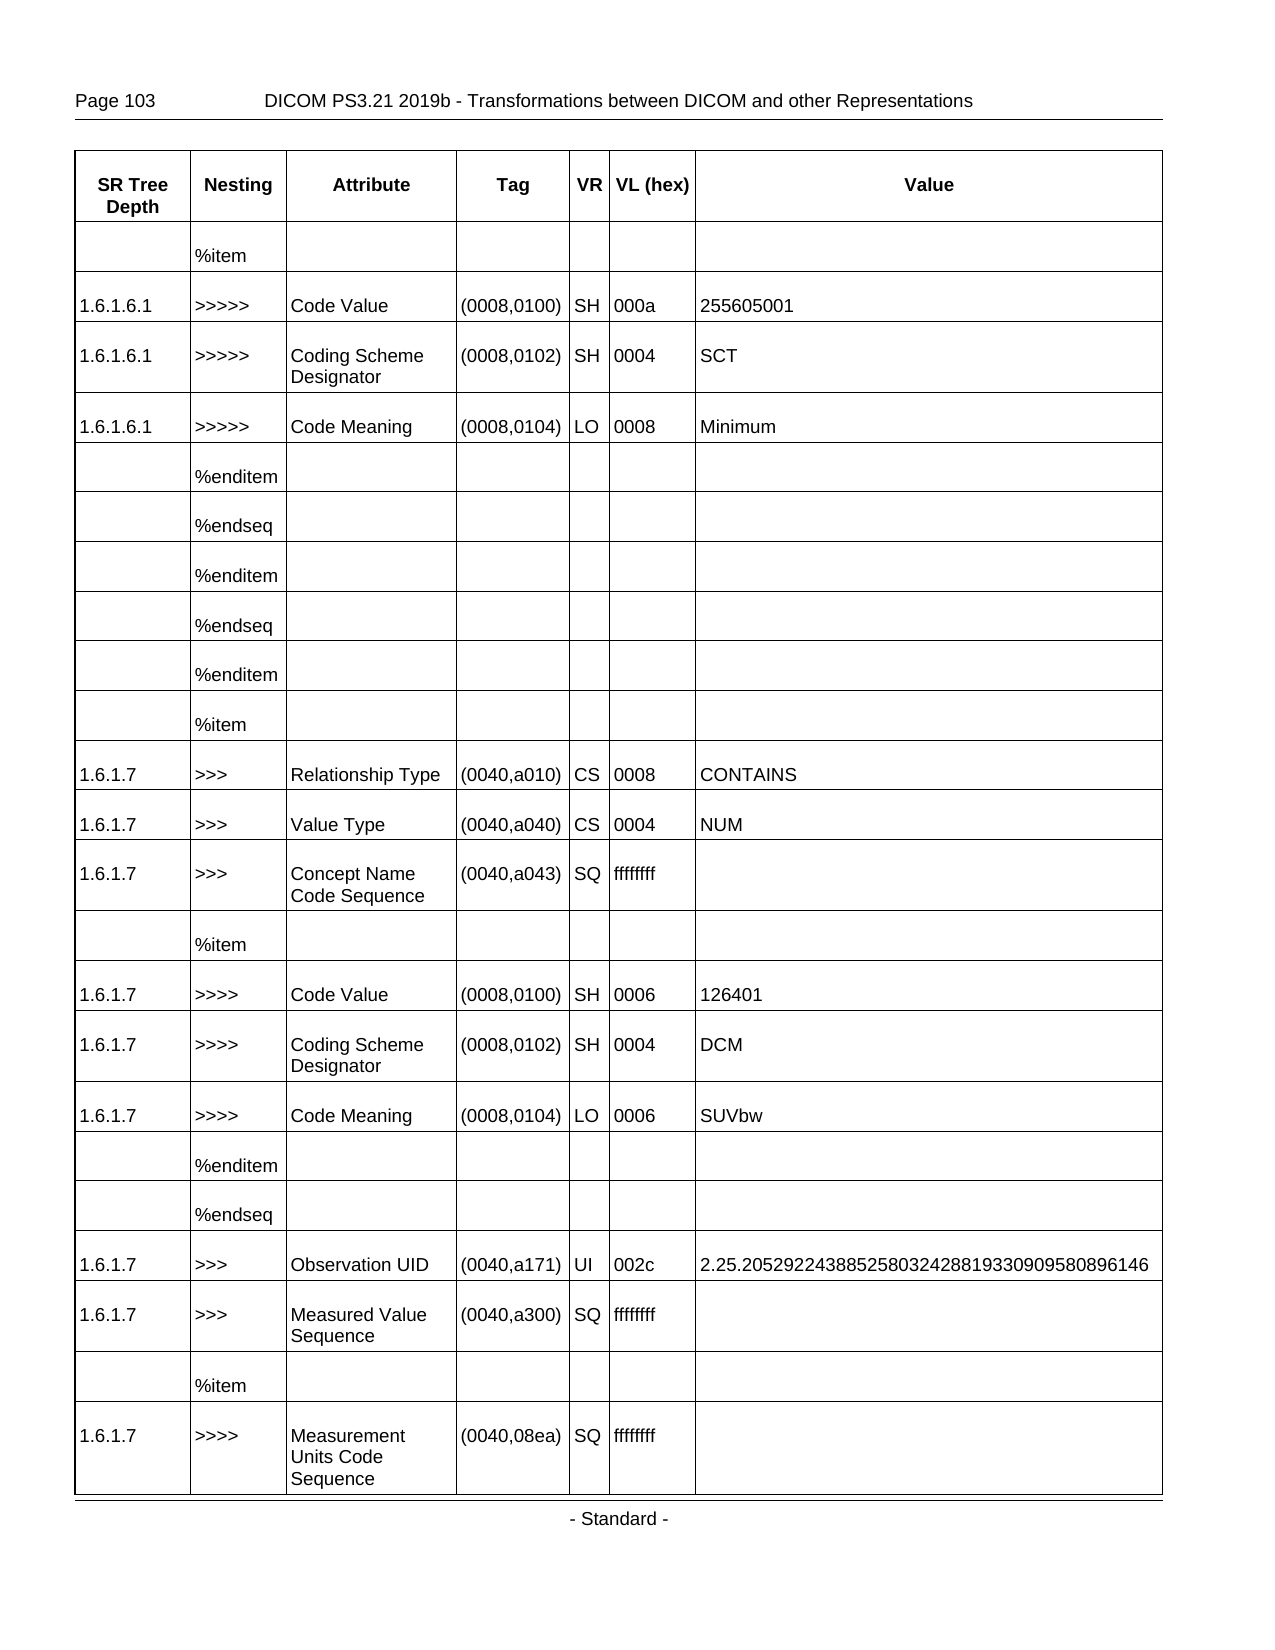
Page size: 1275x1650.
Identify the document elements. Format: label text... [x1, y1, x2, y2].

table_cell ffffffff [610, 1281, 695, 1351]
table_cell [76, 492, 190, 541]
table_cell [570, 1181, 609, 1230]
table_cell [696, 542, 1162, 591]
table_cell [76, 911, 190, 960]
table_cell SH [570, 1011, 609, 1081]
table_cell [287, 222, 456, 271]
table_cell [457, 1352, 569, 1401]
table_cell SH [570, 322, 609, 392]
table_cell [287, 492, 456, 541]
table_cell >>>>> [191, 393, 286, 442]
table_cell [287, 641, 456, 690]
table_cell 000a [610, 272, 695, 321]
table_cell Code Meaning [287, 393, 456, 442]
table_cell >>> [191, 741, 286, 789]
table_cell [457, 641, 569, 690]
table_cell [696, 1181, 1162, 1230]
table_cell [570, 542, 609, 591]
table_cell [696, 1352, 1162, 1401]
table_cell [696, 592, 1162, 640]
table_cell 0006 [610, 961, 695, 1010]
table_cell [570, 1132, 609, 1180]
table_cell (0008,0104) [457, 1082, 569, 1131]
table_cell (0040,a300) [457, 1281, 569, 1351]
table_cell 1.6.1.7 [76, 1082, 190, 1131]
table_cell [570, 443, 609, 491]
table_cell 1.6.1.7 [76, 1231, 190, 1280]
table_cell 0004 [610, 1011, 695, 1081]
table_header VL (hex) [610, 151, 695, 221]
table_cell [287, 592, 456, 640]
table_cell 1.6.1.7 [76, 741, 190, 789]
table_cell [696, 492, 1162, 541]
table_cell [457, 492, 569, 541]
table_cell [287, 691, 456, 740]
table_cell [457, 592, 569, 640]
table_cell SUVbw [696, 1082, 1162, 1131]
table_cell [287, 1352, 456, 1401]
table_cell %item [191, 911, 286, 960]
table_cell ffffffff [610, 1402, 695, 1493]
table_cell (0040,a010) [457, 741, 569, 789]
table_cell [610, 222, 695, 271]
table_cell [457, 443, 569, 491]
table_cell Coding Scheme Designator [287, 1011, 456, 1081]
table_cell 1.6.1.6.1 [76, 393, 190, 442]
table_cell UI [570, 1231, 609, 1280]
table_cell Observation UID [287, 1231, 456, 1280]
table_cell >>> [191, 790, 286, 839]
table_cell >>>> [191, 1402, 286, 1493]
table_cell [76, 1181, 190, 1230]
table_cell [696, 1132, 1162, 1180]
table_cell 1.6.1.6.1 [76, 322, 190, 392]
table_cell 1.6.1.7 [76, 1281, 190, 1351]
table_cell [287, 1181, 456, 1230]
table_cell %enditem [191, 542, 286, 591]
table_header Tag [457, 151, 569, 221]
table_cell [570, 1352, 609, 1401]
table_cell [696, 641, 1162, 690]
table_cell 255605001 [696, 272, 1162, 321]
table_cell CS [570, 790, 609, 839]
table_cell >>>>> [191, 322, 286, 392]
table_cell (0008,0100) [457, 272, 569, 321]
table_cell [570, 911, 609, 960]
table_cell SQ [570, 1402, 609, 1493]
table_cell (0008,0104) [457, 393, 569, 442]
table_cell Value Type [287, 790, 456, 839]
table_cell CS [570, 741, 609, 789]
table_cell [76, 222, 190, 271]
table_header VR [570, 151, 609, 221]
table_cell Coding Scheme Designator [287, 322, 456, 392]
table_header SR Tree Depth [76, 151, 190, 221]
table_cell [457, 911, 569, 960]
table_cell [696, 1402, 1162, 1493]
table_cell [696, 1281, 1162, 1351]
table_cell SH [570, 961, 609, 1010]
table_cell 1.6.1.7 [76, 790, 190, 839]
table_cell (0040,a040) [457, 790, 569, 839]
table_cell Minimum [696, 393, 1162, 442]
table_cell Code Meaning [287, 1082, 456, 1131]
table_cell [610, 691, 695, 740]
table_cell SH [570, 272, 609, 321]
table_cell Measured Value Sequence [287, 1281, 456, 1351]
table_cell [610, 1181, 695, 1230]
table_cell [287, 911, 456, 960]
table_cell [610, 542, 695, 591]
table_cell [696, 911, 1162, 960]
table_cell [696, 443, 1162, 491]
table_cell [287, 443, 456, 491]
table_cell %endseq [191, 592, 286, 640]
table_cell [570, 492, 609, 541]
table_cell [76, 691, 190, 740]
table_cell >>> [191, 840, 286, 910]
table_header Nesting [191, 151, 286, 221]
table_cell %endseq [191, 1181, 286, 1230]
table_cell [610, 1132, 695, 1180]
table_cell [696, 691, 1162, 740]
table_cell [457, 1132, 569, 1180]
table_cell [570, 641, 609, 690]
table_cell ffffffff [610, 840, 695, 910]
table_cell 0004 [610, 790, 695, 839]
table_cell >>> [191, 1281, 286, 1351]
table_cell [457, 1181, 569, 1230]
table_cell LO [570, 1082, 609, 1131]
table_cell [610, 1352, 695, 1401]
table_cell CONTAINS [696, 741, 1162, 789]
table_cell [76, 542, 190, 591]
table_cell %item [191, 691, 286, 740]
table_cell (0040,a171) [457, 1231, 569, 1280]
table_cell %item [191, 1352, 286, 1401]
table_cell (0040,08ea) [457, 1402, 569, 1493]
table_cell >>>> [191, 1011, 286, 1081]
table_cell 0006 [610, 1082, 695, 1131]
table_cell 1.6.1.7 [76, 840, 190, 910]
table_cell [696, 222, 1162, 271]
table_cell DCM [696, 1011, 1162, 1081]
table_cell >>>> [191, 1082, 286, 1131]
table_cell [570, 222, 609, 271]
table_cell NUM [696, 790, 1162, 839]
table_cell [457, 222, 569, 271]
table_cell 126401 [696, 961, 1162, 1010]
table_header Value [696, 151, 1162, 221]
table_cell (0040,a043) [457, 840, 569, 910]
table_cell [76, 443, 190, 491]
table_cell 1.6.1.7 [76, 1011, 190, 1081]
table_cell [610, 492, 695, 541]
table_cell Measurement Units Code Sequence [287, 1402, 456, 1493]
table_cell 0008 [610, 393, 695, 442]
table_cell [610, 911, 695, 960]
table_cell Code Value [287, 272, 456, 321]
table_cell [570, 691, 609, 740]
table_cell [76, 641, 190, 690]
table_cell Relationship Type [287, 741, 456, 789]
table_cell >>>>> [191, 272, 286, 321]
table_cell SQ [570, 840, 609, 910]
table_cell [76, 592, 190, 640]
table_cell 0004 [610, 322, 695, 392]
table_cell [76, 1352, 190, 1401]
table_cell (0008,0102) [457, 322, 569, 392]
table_cell %item [191, 222, 286, 271]
table_cell 1.6.1.7 [76, 1402, 190, 1493]
table_cell LO [570, 393, 609, 442]
table_cell [287, 542, 456, 591]
table_cell %enditem [191, 641, 286, 690]
table_cell [610, 443, 695, 491]
table_cell 1.6.1.6.1 [76, 272, 190, 321]
table_cell [76, 1132, 190, 1180]
table_cell %enditem [191, 1132, 286, 1180]
table_cell 2.25.205292243885258032428819330909580896146 [696, 1231, 1162, 1280]
table_cell [696, 840, 1162, 910]
table_cell 1.6.1.7 [76, 961, 190, 1010]
table_cell (0008,0102) [457, 1011, 569, 1081]
table_cell (0008,0100) [457, 961, 569, 1010]
table_cell [457, 542, 569, 591]
table_cell [570, 592, 609, 640]
table_header Attribute [287, 151, 456, 221]
table_cell >>> [191, 1231, 286, 1280]
table_cell 0008 [610, 741, 695, 789]
table_cell [610, 592, 695, 640]
table_cell SQ [570, 1281, 609, 1351]
table_cell [610, 641, 695, 690]
table_cell 002c [610, 1231, 695, 1280]
table_cell %endseq [191, 492, 286, 541]
table_cell Code Value [287, 961, 456, 1010]
table_cell >>>> [191, 961, 286, 1010]
table_cell Concept Name Code Sequence [287, 840, 456, 910]
table_cell SCT [696, 322, 1162, 392]
table_cell [287, 1132, 456, 1180]
table_cell [457, 691, 569, 740]
table_cell %enditem [191, 443, 286, 491]
